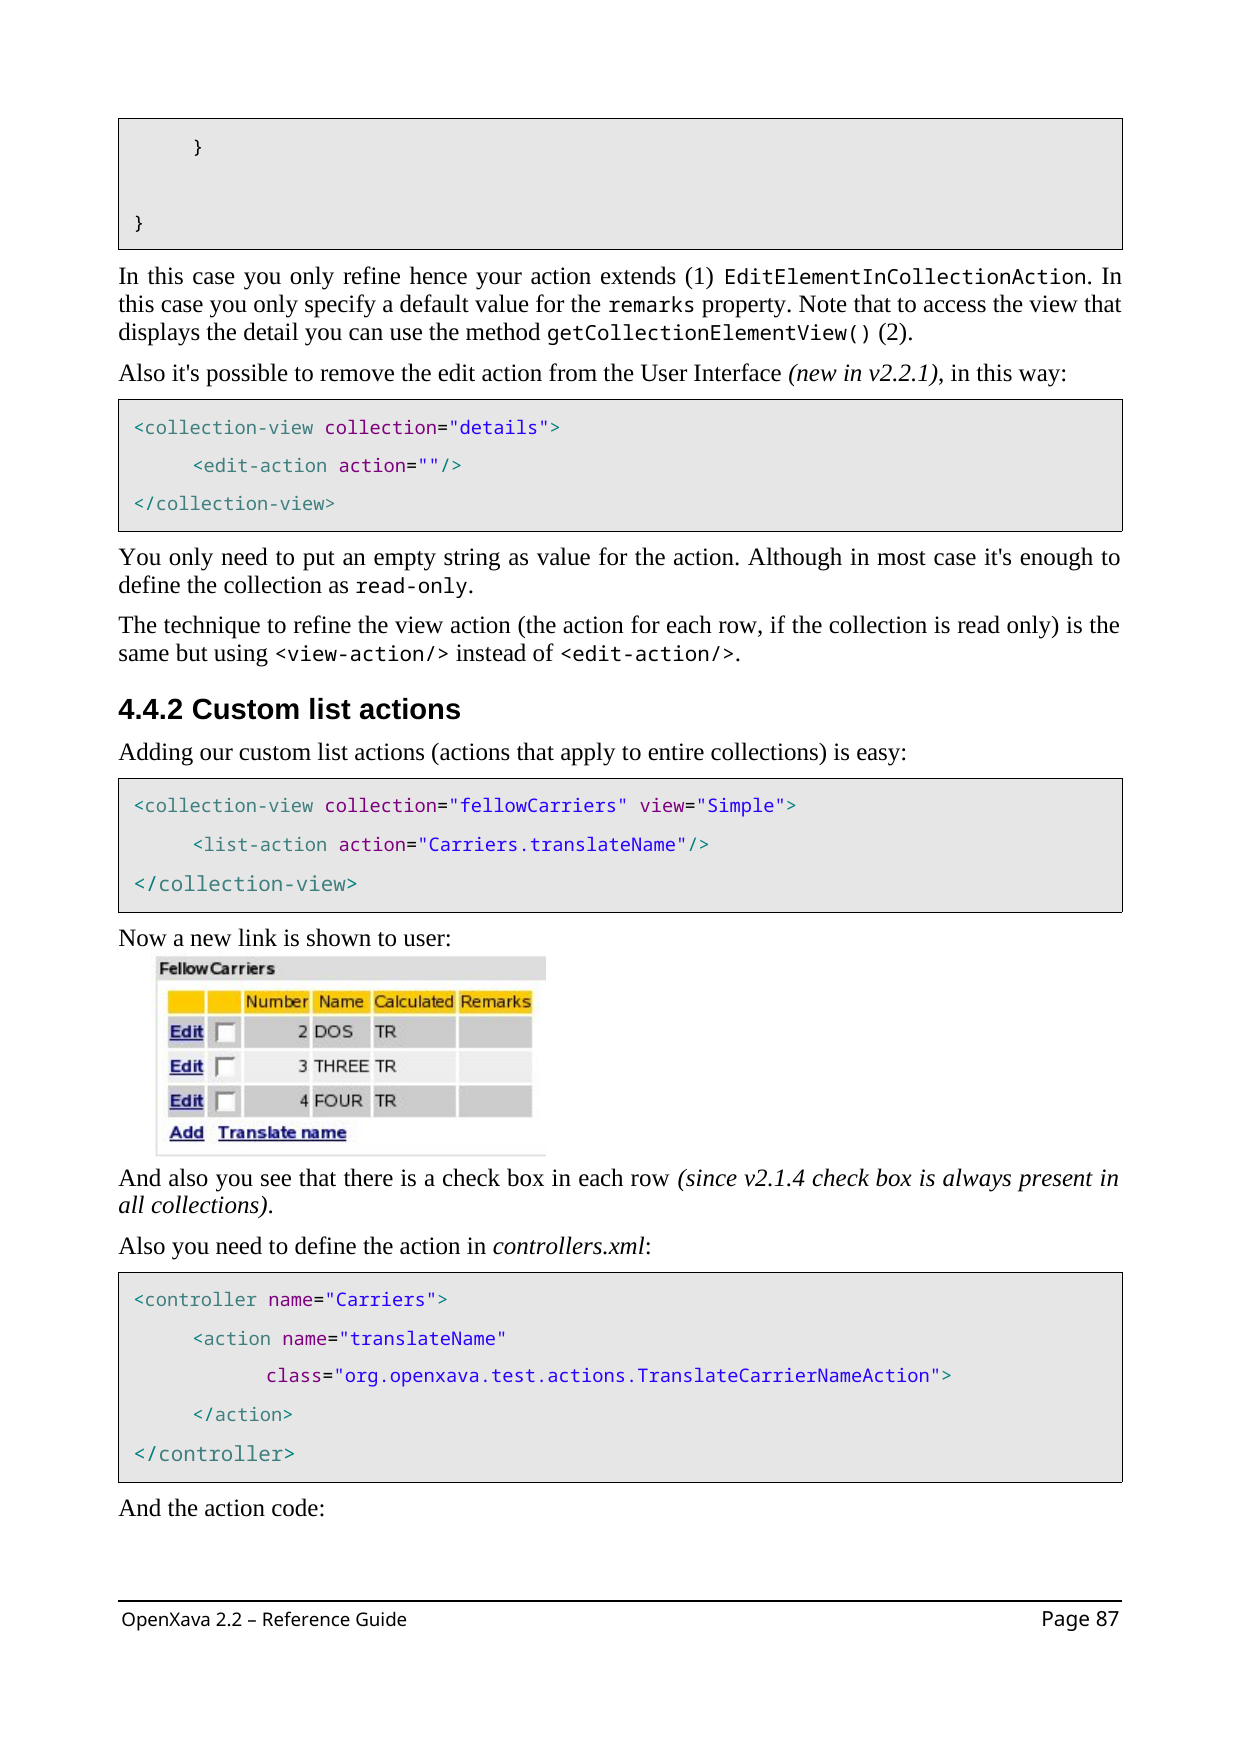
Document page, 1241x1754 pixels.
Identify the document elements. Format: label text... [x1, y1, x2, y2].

picture [150, 952, 546, 1164]
text You only need to put an empty string as value for the action. Although in most case it's enough to define the collection as read-only. [118, 543, 1122, 599]
subtitle Custom list actions [118, 693, 1122, 725]
text The technique to refine the view action (the action for each row, if the collection is read only) is the same but using <view-action/> instead of <edit-action/>. [118, 612, 1122, 668]
text And also you see that there is a check box in each row (since v2.1.4 check box is always present in all collections). [118, 1164, 1122, 1219]
text </action> [119, 1386, 1122, 1424]
text Now a new link is shown to user: [118, 924, 1122, 952]
text <edit-action action=""/> [119, 437, 1122, 475]
text class="org.openxava.test.actions.TranslateCarrierNameAction"> [119, 1348, 1122, 1386]
text <collection-view collection="fellowCarriers" view="Simple"> [119, 779, 1122, 816]
text </collection-view> [119, 854, 1122, 912]
text Also it's possible to remove the edit action from the User Interface (new in v2.2.1), in this way: [118, 359, 1122, 387]
text } [119, 119, 1122, 156]
text Also you need to define the action in controllers.xml: [118, 1232, 1122, 1259]
text Adding our custom list actions (actions that apply to entire collections) is easy: [118, 738, 1122, 766]
text </controller> [119, 1424, 1122, 1482]
text </collection-view> [119, 475, 1122, 531]
text } [119, 194, 1122, 249]
text <list-action action="Carriers.translateName"/> [119, 816, 1122, 854]
text <collection-view collection="details"> [119, 400, 1122, 437]
text <action name="translateName" [119, 1310, 1122, 1348]
text In this case you only refine hence your action extends (1) EditElementInCollectionAction. In this case you only specify a default value for the remarks property. Note that to access the view that displays the detail you can use the method getCollectionElementView() (2). [118, 262, 1122, 347]
text <controller name="Carriers"> [119, 1273, 1122, 1310]
text And the action code: [118, 1494, 1122, 1522]
